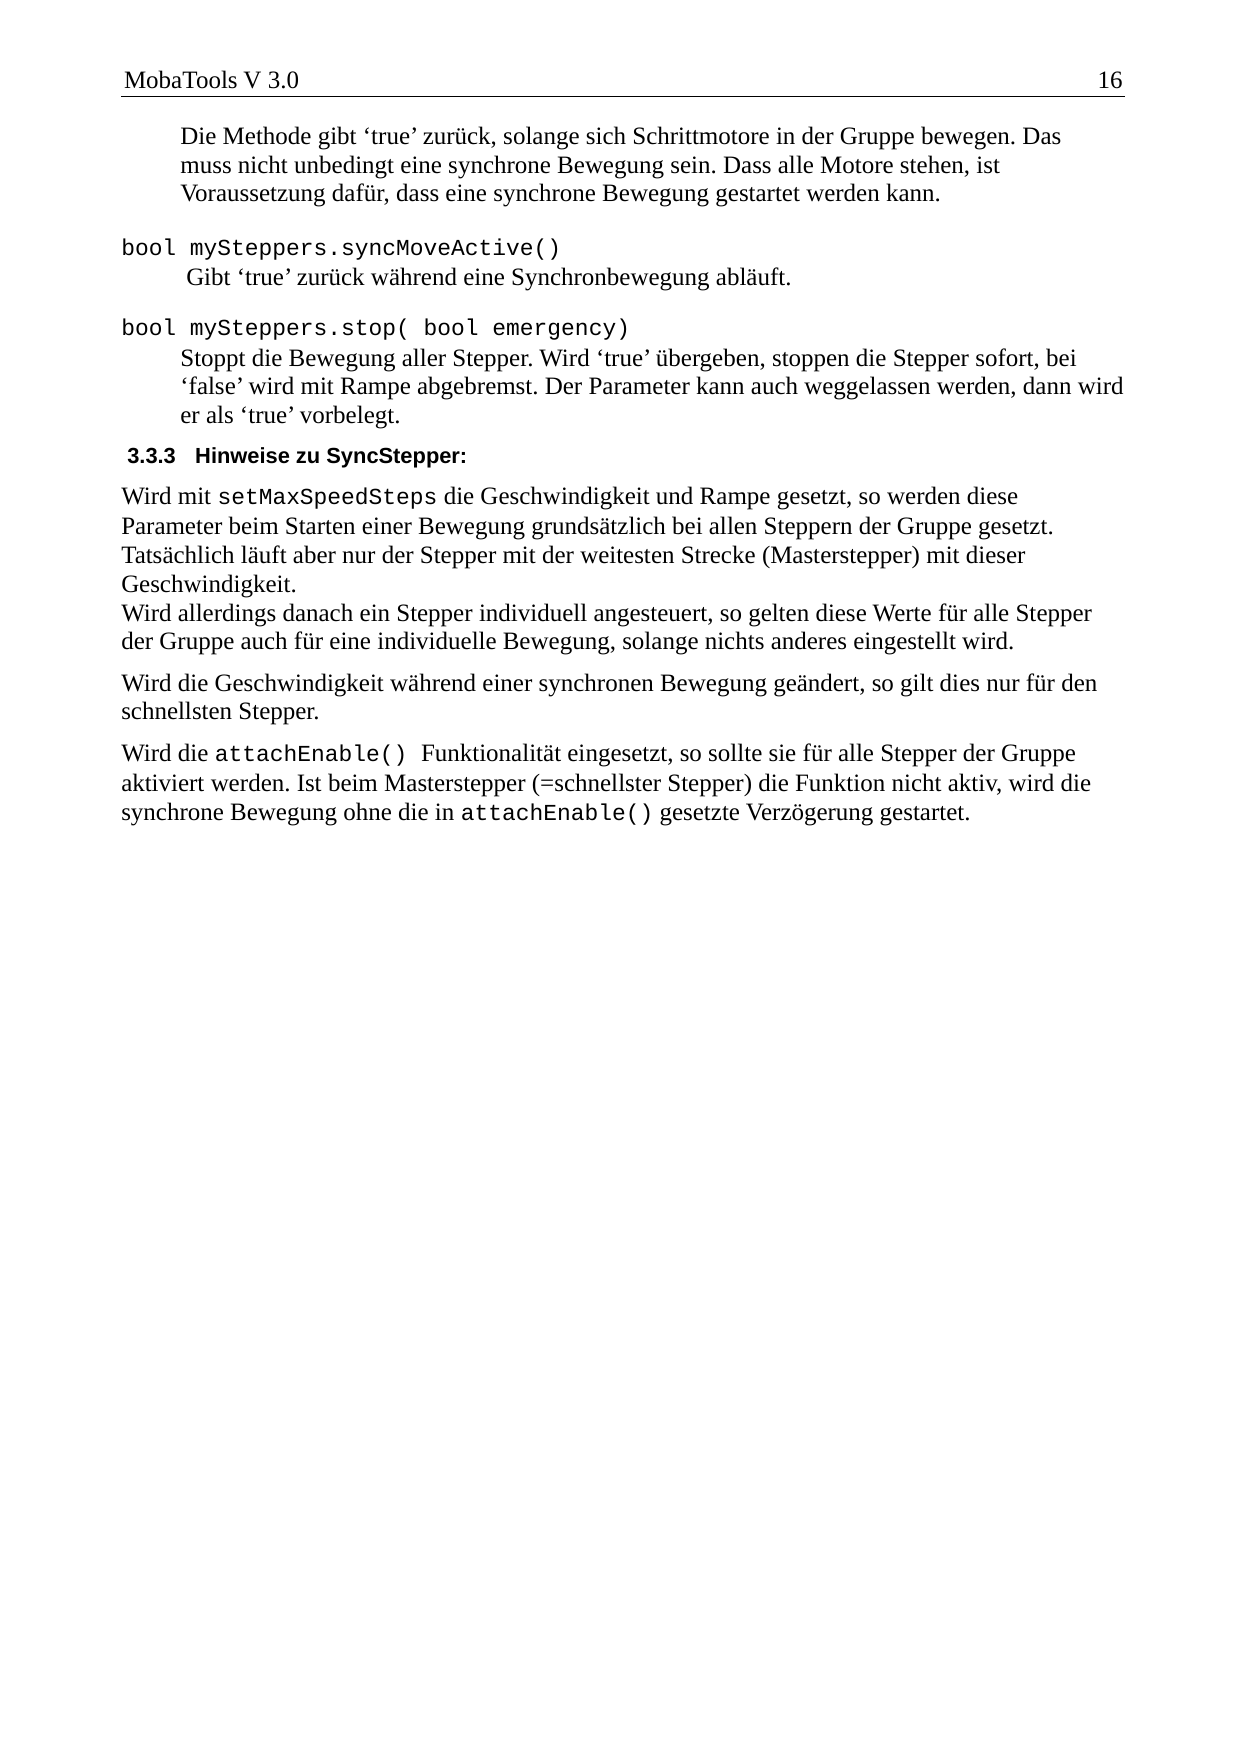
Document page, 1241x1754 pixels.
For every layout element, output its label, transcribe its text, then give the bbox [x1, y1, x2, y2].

text bool mySteppers.syncMoveActive() Gibt ‘true’ zurück während eine Synchronbewegung abläuft. [121, 236, 1125, 291]
text Die Methode gibt ‘true’ zurück, solange sich Schrittmotore in der Gruppe bewegen. Das muss nicht unbedingt eine synchrone Bewegung sein. Dass alle Motore stehen, ist Voraussetzung dafür, dass eine synchrone Bewegung gestartet werden kann. [180, 121, 1125, 207]
text Wird die Geschwindigkeit während einer synchronen Bewegung geändert, so gilt dies nur für den schnellsten Stepper. [121, 668, 1125, 725]
text bool mySteppers.stop( bool emergency) [121, 317, 1125, 343]
text Stoppt die Bewegung aller Stepper. Wird ‘true’ übergeben, stoppen die Stepper sofort, bei ‘false’ wird mit Rampe abgebremst. Der Parameter kann auch weggelassen werden, dann wird er als ‘true’ vorbelegt. [180, 343, 1125, 429]
text Wird die attachEnable() Funktionalität eingesetzt, so sollte sie für alle Stepper der Gruppe aktiviert werden. Ist beim Masterstepper (=schnellster Stepper) die Funktion nicht aktiv, wird die synchrone Bewegung ohne die in attachEnable() gesetzte Verzögerung gestartet. [121, 738, 1125, 827]
text Wird mit setMaxSpeedSteps die Geschwindigkeit und Rampe gesetzt, so werden diese Parameter beim Starten einer Bewegung grundsätzlich bei allen Steppern der Gruppe gesetzt. Tatsächlich läuft aber nur der Stepper mit der weitesten Strecke (Masterstepper) mit dieser Geschwindigkeit. Wird allerdings danach ein Stepper individuell angesteuert, so gelten diese Werte für alle Stepper der Gruppe auch für eine individuelle Bewegung, solange nichts anderes eingestellt wird. [121, 481, 1125, 655]
subtitle Hinweise zu SyncStepper: [121, 443, 1125, 469]
